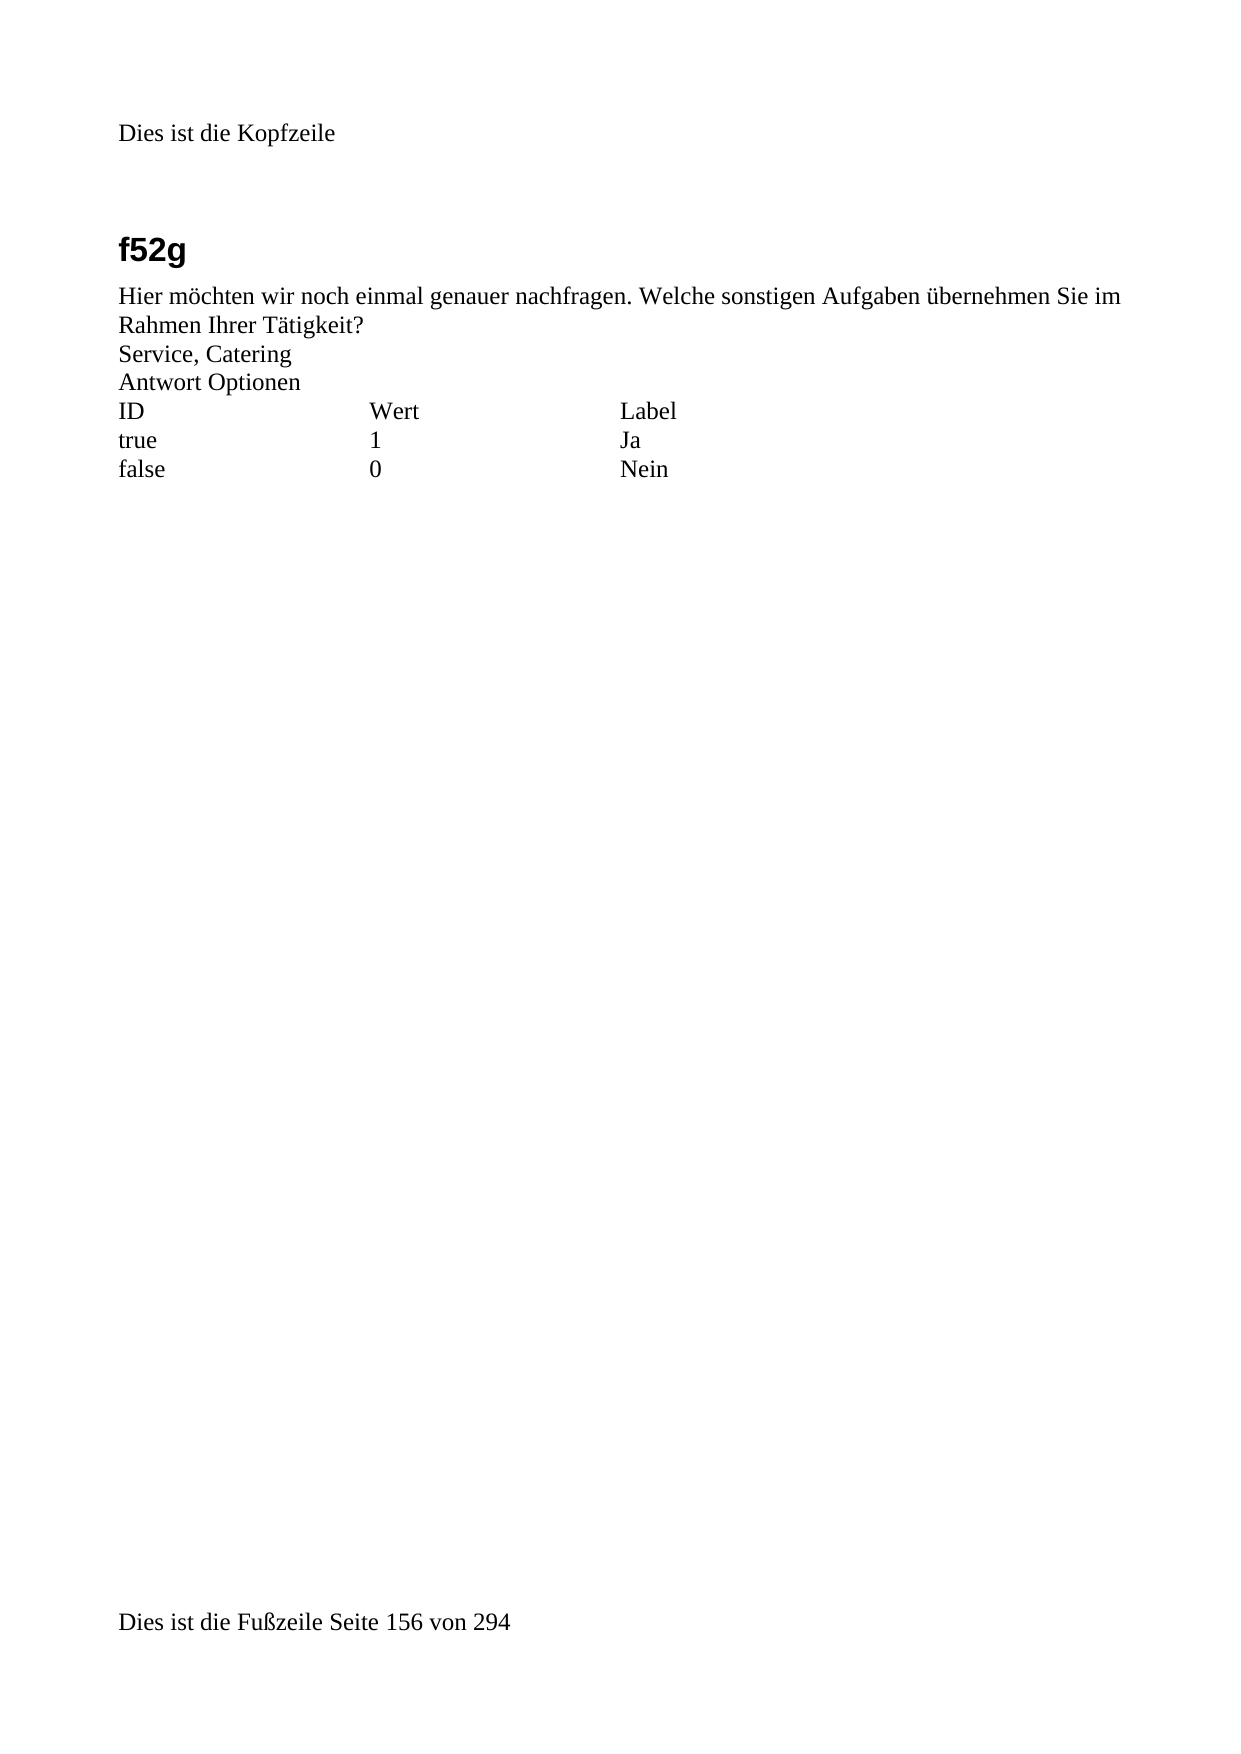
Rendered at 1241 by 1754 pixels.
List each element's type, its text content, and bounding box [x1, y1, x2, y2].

table_cell Ja [620, 425, 871, 454]
table_cell true [118, 425, 369, 454]
subtitle f52g [118, 230, 1122, 269]
table_header Label [620, 396, 871, 425]
table_cell 0 [369, 454, 620, 482]
text Hier möchten wir noch einmal genauer nachfragen. Welche sonstigen Aufgaben übernehmen Sie im Rahmen Ihrer Tätigkeit? [118, 281, 1122, 339]
table_cell 1 [369, 425, 620, 454]
table_cell Nein [620, 454, 871, 482]
table_header ID [118, 396, 369, 425]
table_cell false [118, 454, 369, 482]
text Antwort Optionen [118, 367, 1122, 396]
text Service, Catering [118, 339, 1122, 367]
table_header Wert [369, 396, 620, 425]
